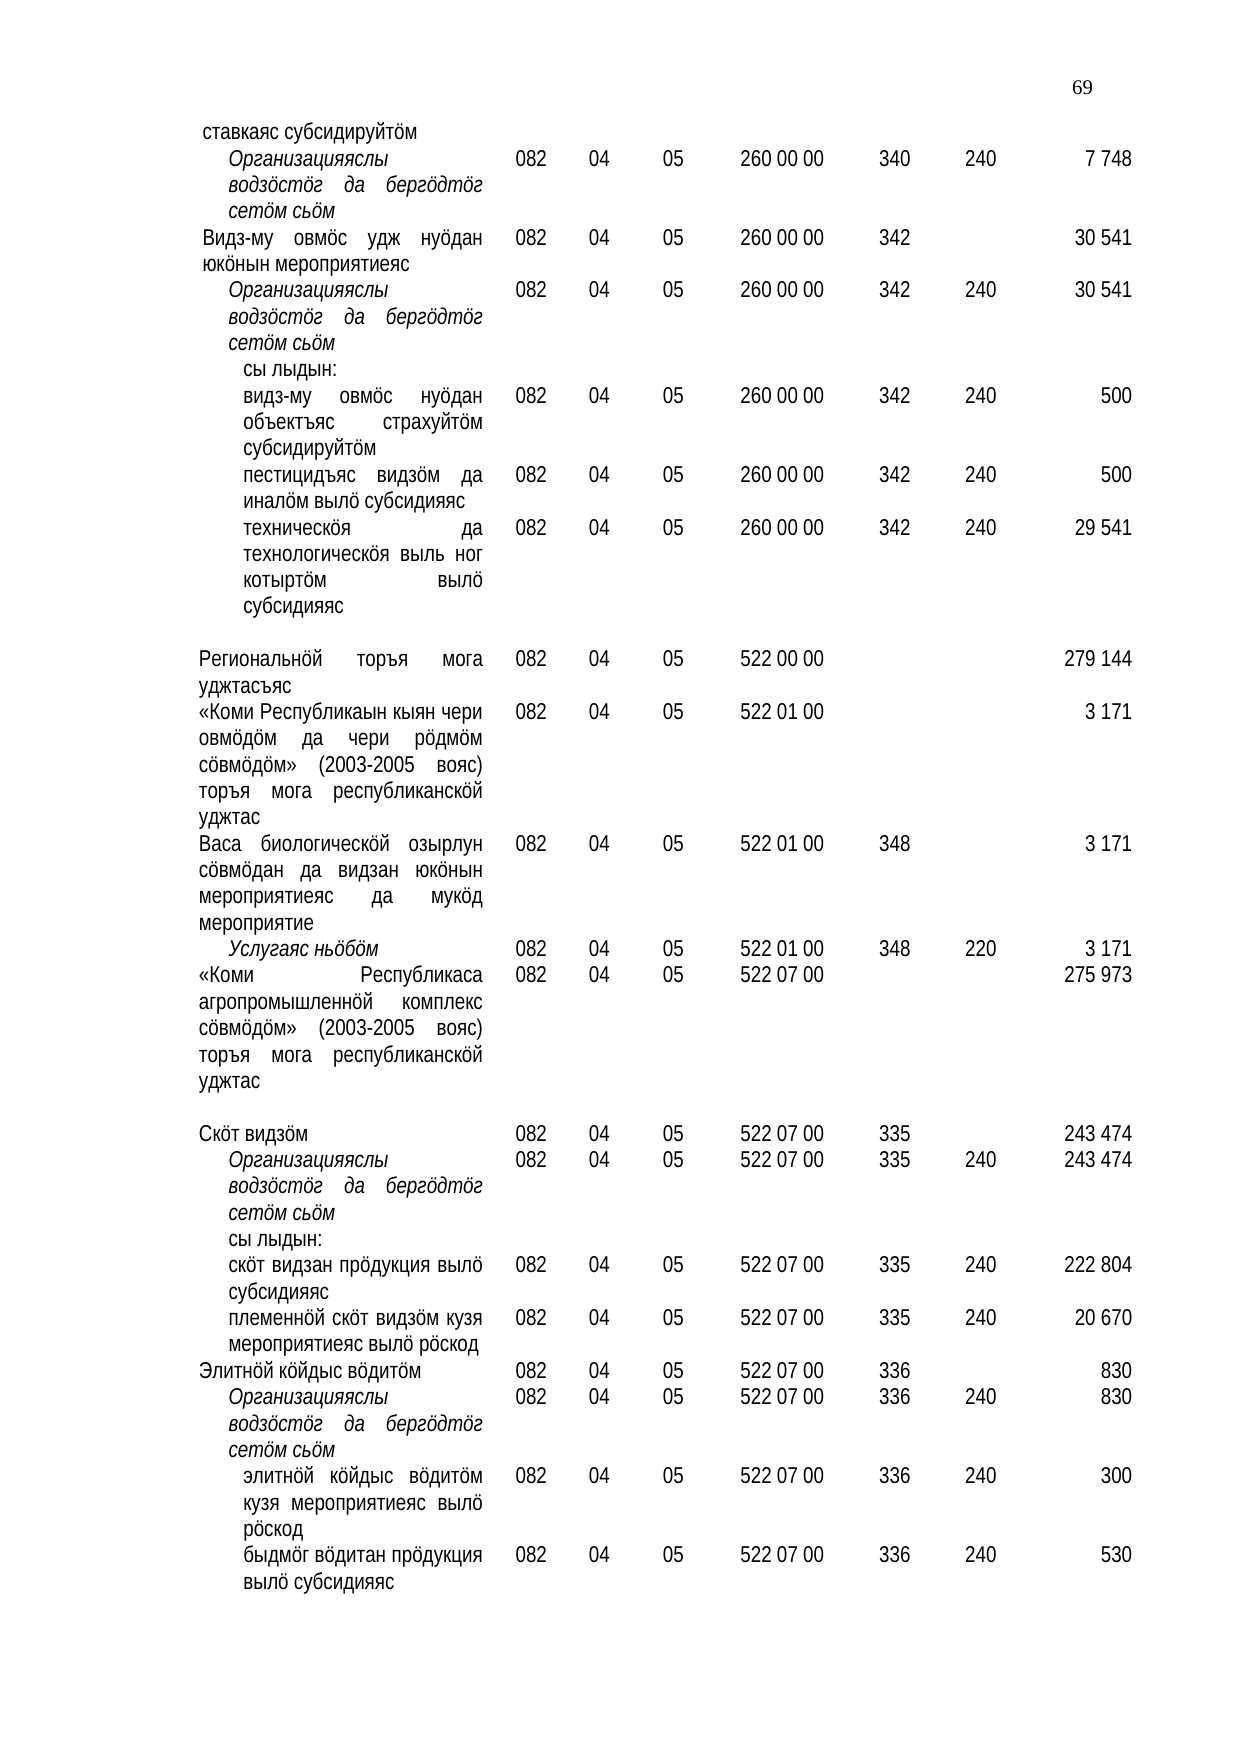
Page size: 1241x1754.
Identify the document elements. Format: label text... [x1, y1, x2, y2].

table_cell 342 [849, 461, 941, 513]
table_cell 082 [494, 645, 568, 698]
table_cell [941, 224, 1021, 276]
table_cell [716, 118, 848, 144]
table_cell 05 [631, 830, 716, 935]
table_cell 04 [568, 935, 631, 961]
table_cell Организацияяслы водзöстöг да бергöдтöг сетöм сьöм [188, 276, 494, 355]
table_cell [941, 1357, 1021, 1383]
table_cell 335 [849, 1251, 941, 1304]
table_cell 05 [631, 698, 716, 830]
table_cell 3 171 [1021, 698, 1143, 830]
table_cell [941, 1093, 1021, 1119]
table_cell [941, 645, 1021, 698]
table_cell [1143, 645, 1240, 698]
table_cell [1143, 1251, 1240, 1304]
table_cell [849, 1093, 941, 1119]
table_cell [1143, 1541, 1240, 1594]
table_cell 220 [941, 935, 1021, 961]
table_cell скöт видзан прöдукция вылö субсидияяс [188, 1251, 494, 1304]
table_cell 04 [568, 1357, 631, 1383]
table_cell [849, 355, 941, 382]
table_cell [941, 118, 1021, 144]
table_cell 243 474 [1021, 1120, 1143, 1146]
table_cell 082 [494, 698, 568, 830]
table_cell 300 [1021, 1462, 1143, 1541]
table_cell [1143, 382, 1240, 461]
table_cell [1143, 355, 1240, 382]
table_cell 522 01 00 [716, 698, 848, 830]
table_cell 05 [631, 935, 716, 961]
table_cell 240 [941, 1541, 1021, 1594]
table_cell [494, 1093, 568, 1119]
table_cell 082 [494, 1383, 568, 1462]
table_cell 240 [941, 276, 1021, 355]
table_cell 522 07 00 [716, 1357, 848, 1383]
table_cell 260 00 00 [716, 461, 848, 513]
table_cell [1143, 1383, 1240, 1462]
table_cell [941, 1120, 1021, 1146]
table_cell Скöт видзöм [188, 1120, 494, 1146]
table_cell 05 [631, 1120, 716, 1146]
table_cell 04 [568, 830, 631, 935]
table_cell 082 [494, 1541, 568, 1594]
table_cell [849, 1225, 941, 1251]
table_cell 240 [941, 514, 1021, 645]
table_cell [1143, 1304, 1240, 1357]
table_cell 082 [494, 514, 568, 645]
table_cell 522 07 00 [716, 1462, 848, 1541]
table_cell Услугаяс ньöбöм [188, 935, 494, 961]
table_cell [1143, 224, 1240, 276]
table_cell 530 [1021, 1541, 1143, 1594]
table_cell 3 171 [1021, 830, 1143, 935]
table_cell 260 00 00 [716, 224, 848, 276]
table_cell [1143, 935, 1240, 961]
table_cell [1143, 1462, 1240, 1541]
table_cell 522 01 00 [716, 830, 848, 935]
table_cell быдмöг вöдитан прöдукция вылö субсидияяс [188, 1541, 494, 1594]
table_cell [1143, 145, 1240, 223]
table_cell техническöя да технологическöя выль ног котыртöм вылö субсидияяс [188, 514, 494, 645]
table_cell 240 [941, 461, 1021, 513]
table_cell [941, 698, 1021, 830]
table_cell 05 [631, 514, 716, 645]
table_cell 342 [849, 514, 941, 645]
table_cell [1143, 698, 1240, 830]
table_cell [1143, 1093, 1240, 1119]
table_cell 04 [568, 276, 631, 355]
table_cell [1143, 961, 1240, 1093]
table_cell [849, 118, 941, 144]
table_cell 04 [568, 461, 631, 513]
table_cell 260 00 00 [716, 276, 848, 355]
table_cell [568, 1225, 631, 1251]
table_cell [631, 1225, 716, 1251]
table_cell 342 [849, 382, 941, 461]
table_cell 240 [941, 1462, 1021, 1541]
table_cell [494, 1225, 568, 1251]
table_cell [631, 1093, 716, 1119]
table_cell [1143, 514, 1240, 645]
table_cell 348 [849, 935, 941, 961]
table_cell 342 [849, 276, 941, 355]
table_cell [941, 961, 1021, 1093]
table_cell 336 [849, 1357, 941, 1383]
table_cell 05 [631, 1251, 716, 1304]
table_cell ставкаяс субсидируйтöм [188, 118, 494, 144]
table_cell 082 [494, 830, 568, 935]
table_cell 522 07 00 [716, 1541, 848, 1594]
table_cell Региональнöй торъя мога уджтасъяс [188, 645, 494, 698]
table_cell [1143, 1146, 1240, 1225]
table_cell 7 748 [1021, 145, 1143, 223]
table_cell [1143, 1120, 1240, 1146]
table_cell элитнöй кöйдыс вöдитöм кузя мероприятиеяс вылö рöскод [188, 1462, 494, 1541]
table_cell [568, 1093, 631, 1119]
table_cell 240 [941, 145, 1021, 223]
table_cell [1143, 830, 1240, 935]
table_cell 04 [568, 1120, 631, 1146]
table_cell [494, 355, 568, 382]
table_cell 04 [568, 961, 631, 1093]
table_cell 04 [568, 1251, 631, 1304]
table_cell Организацияяслы водзöстöг да бергöдтöг сетöм сьöм [188, 145, 494, 223]
table_cell [716, 355, 848, 382]
table_cell 05 [631, 1304, 716, 1357]
table_cell «Коми Республикаын кыян чери овмöдöм да чери рöдмöм сöвмöдöм» (2003-2005 вояс) торъя мога республиканскöй уджтас [188, 698, 494, 830]
table_cell 500 [1021, 382, 1143, 461]
table_cell 522 07 00 [716, 1383, 848, 1462]
table_cell 082 [494, 961, 568, 1093]
table_cell 04 [568, 1541, 631, 1594]
table_cell 243 474 [1021, 1146, 1143, 1225]
table_cell 04 [568, 1304, 631, 1357]
table_cell 222 804 [1021, 1251, 1143, 1304]
table_cell [1143, 1357, 1240, 1383]
table_cell 20 670 [1021, 1304, 1143, 1357]
table_cell 082 [494, 382, 568, 461]
table_cell видз-му овмöс нуöдан объектъяс страхуйтöм субсидируйтöм [188, 382, 494, 461]
table_cell 04 [568, 224, 631, 276]
table_cell [188, 1093, 494, 1119]
table_cell 082 [494, 461, 568, 513]
table_cell сы лыдын: [188, 1225, 494, 1251]
table_cell 04 [568, 1462, 631, 1541]
table_cell 522 07 00 [716, 1304, 848, 1357]
table_cell 04 [568, 514, 631, 645]
table_cell 240 [941, 1251, 1021, 1304]
table_cell 30 541 [1021, 224, 1143, 276]
table_cell [1143, 118, 1240, 144]
table_cell 522 07 00 [716, 1146, 848, 1225]
table_cell 336 [849, 1383, 941, 1462]
table_cell 05 [631, 145, 716, 223]
table_cell 335 [849, 1120, 941, 1146]
table_cell 05 [631, 276, 716, 355]
table_cell 04 [568, 1383, 631, 1462]
table_cell сы лыдын: [188, 355, 494, 382]
table_cell 04 [568, 145, 631, 223]
table_cell 082 [494, 224, 568, 276]
table_cell 04 [568, 1146, 631, 1225]
table_cell [1143, 461, 1240, 513]
table_cell Организацияяслы водзöстöг да бергöдтöг сетöм сьöм [188, 1383, 494, 1462]
table_cell 260 00 00 [716, 514, 848, 645]
table_cell 05 [631, 1357, 716, 1383]
table_cell [716, 1225, 848, 1251]
table_cell [1143, 276, 1240, 355]
table_cell 335 [849, 1146, 941, 1225]
table_cell 240 [941, 1383, 1021, 1462]
table_cell 29 541 [1021, 514, 1143, 645]
table_cell 04 [568, 698, 631, 830]
table_cell 240 [941, 382, 1021, 461]
table_cell 05 [631, 1541, 716, 1594]
table_cell Васа биологическöй озырлун сöвмöдан да видзан юкöнын мероприятиеяс да мукöд мероприятие [188, 830, 494, 935]
table_cell 279 144 [1021, 645, 1143, 698]
table_cell 340 [849, 145, 941, 223]
table_cell 082 [494, 276, 568, 355]
table_cell 336 [849, 1541, 941, 1594]
table_cell [849, 698, 941, 830]
table_cell 342 [849, 224, 941, 276]
table_cell 05 [631, 1462, 716, 1541]
table_cell 830 [1021, 1383, 1143, 1462]
table_cell [849, 961, 941, 1093]
table_cell [631, 355, 716, 382]
table_cell [1021, 355, 1143, 382]
table_cell 522 07 00 [716, 961, 848, 1093]
table_cell [941, 1225, 1021, 1251]
table_cell [716, 1093, 848, 1119]
table_cell [849, 645, 941, 698]
table_cell [631, 118, 716, 144]
table_cell [1021, 118, 1143, 144]
table_cell 082 [494, 1146, 568, 1225]
table_cell [1021, 1093, 1143, 1119]
table_cell [494, 118, 568, 144]
table_cell 082 [494, 1251, 568, 1304]
table_cell 082 [494, 1462, 568, 1541]
table_cell 500 [1021, 461, 1143, 513]
table_cell [1021, 1225, 1143, 1251]
table_cell племеннöй скöт видзöм кузя мероприятиеяс вылö рöскод [188, 1304, 494, 1357]
table_cell Элитнöй кöйдыс вöдитöм [188, 1357, 494, 1383]
table_cell 240 [941, 1304, 1021, 1357]
table_cell [568, 355, 631, 382]
table_cell 336 [849, 1462, 941, 1541]
table_cell 05 [631, 461, 716, 513]
table_cell 05 [631, 1146, 716, 1225]
table_cell 522 07 00 [716, 1120, 848, 1146]
table_cell 05 [631, 1383, 716, 1462]
table_cell 082 [494, 935, 568, 961]
table_cell [941, 355, 1021, 382]
table_cell 335 [849, 1304, 941, 1357]
table_cell [1143, 1225, 1240, 1251]
table_cell 522 07 00 [716, 1251, 848, 1304]
table_cell 260 00 00 [716, 382, 848, 461]
table_cell 082 [494, 1304, 568, 1357]
table_cell [568, 118, 631, 144]
table_cell Видз-му овмöс удж нуöдан юкöнын мероприятиеяс [188, 224, 494, 276]
table_cell 275 973 [1021, 961, 1143, 1093]
table_cell 05 [631, 224, 716, 276]
table_cell 04 [568, 645, 631, 698]
table_cell 04 [568, 382, 631, 461]
table_cell 240 [941, 1146, 1021, 1225]
table_cell 05 [631, 645, 716, 698]
table_cell [941, 830, 1021, 935]
table_cell 348 [849, 830, 941, 935]
table_cell 082 [494, 1120, 568, 1146]
table_cell 082 [494, 145, 568, 223]
table_cell 260 00 00 [716, 145, 848, 223]
table_cell 05 [631, 382, 716, 461]
table_cell 05 [631, 961, 716, 1093]
table_cell 830 [1021, 1357, 1143, 1383]
table_cell 522 00 00 [716, 645, 848, 698]
table_cell 3 171 [1021, 935, 1143, 961]
table_cell «Коми Республикаса агропромышленнöй комплекс сöвмöдöм» (2003-2005 вояс) торъя мога республиканскöй уджтас [188, 961, 494, 1093]
table_cell Организацияяслы водзöстöг да бергöдтöг сетöм сьöм [188, 1146, 494, 1225]
table_cell пестицидъяс видзöм да иналöм вылö субсидияяс [188, 461, 494, 513]
table_cell 30 541 [1021, 276, 1143, 355]
table_cell 522 01 00 [716, 935, 848, 961]
table_cell 082 [494, 1357, 568, 1383]
